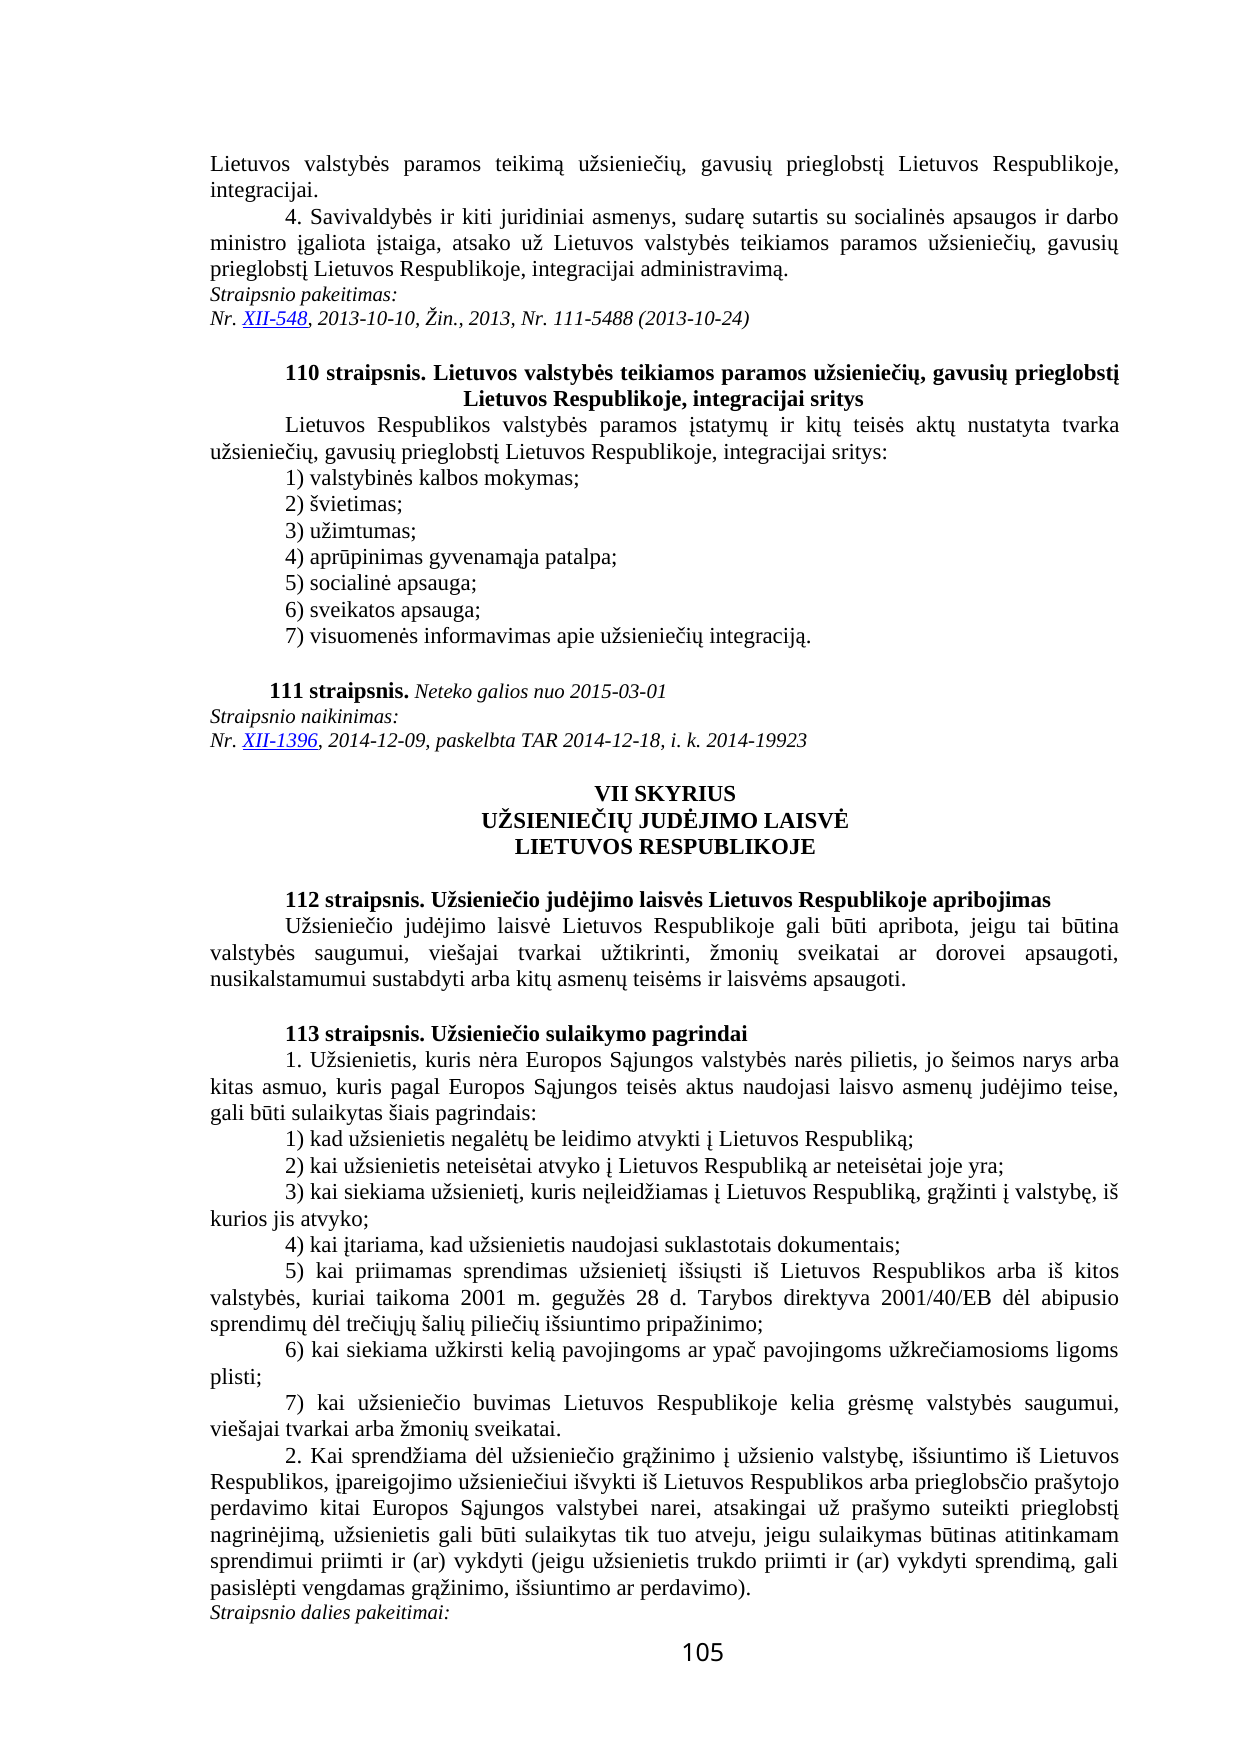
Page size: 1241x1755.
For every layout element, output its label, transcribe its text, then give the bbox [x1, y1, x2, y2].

text 6) sveikatos apsauga; [210, 596, 1120, 622]
text 7) kai užsieniečio buvimas Lietuvos Respublikoje kelia grėsmę valstybės saugumui, viešajai tvarkai arba žmonių sveikatai. [210, 1389, 1120, 1442]
text LIETUVOS RESPUBLIKOJE [210, 833, 1120, 859]
text 5) socialinė apsauga; [210, 569, 1120, 596]
text 2) kai užsienietis neteisėtai atvyko į Lietuvos Respubliką ar neteisėtai joje yra; [210, 1152, 1120, 1178]
text Straipsnio naikinimas: [210, 704, 1120, 728]
text 1) valstybinės kalbos mokymas; [210, 464, 1120, 490]
text 6) kai siekiama užkirsti kelią pavojingoms ar ypač pavojingoms užkrečiamosioms ligoms plisti; [210, 1336, 1120, 1389]
text 4) kai įtariama, kad užsienietis naudojasi suklastotais dokumentais; [210, 1231, 1120, 1257]
text 2) švietimas; [210, 490, 1120, 517]
text UŽSIENIEČIŲ JUDĖJIMO LAISVĖ [210, 807, 1120, 833]
text 110 straipsnis. Lietuvos valstybės teikiamos paramos užsieniečių, gavusių prieglobstį Lietuvos Respublikoje, integracijai sritys [285, 359, 1120, 411]
text Straipsnio pakeitimas: [210, 282, 1120, 306]
text 5) kai priimamas sprendimas užsienietį išsiųsti iš Lietuvos Respublikos arba iš kitos valstybės, kuriai taikoma 2001 m. gegužės 28 d. Tarybos direktyva 2001/40/EB dėl abipusio sprendimų dėl trečiųjų šalių piliečių išsiuntimo pripažinimo; [210, 1257, 1120, 1336]
text Lietuvos Respublikos valstybės paramos įstatymų ir kitų teisės aktų nustatyta tvarka užsieniečių, gavusių prieglobstį Lietuvos Respublikoje, integracijai sritys: [210, 411, 1120, 464]
text 2. Kai sprendžiama dėl užsieniečio grąžinimo į užsienio valstybę, išsiuntimo iš Lietuvos Respublikos, įpareigojimo užsieniečiui išvykti iš Lietuvos Respublikos arba prieglobsčio prašytojo perdavimo kitai Europos Sąjungos valstybei narei, atsakingai už prašymo suteikti prieglobstį nagrinėjimą, užsienietis gali būti sulaikytas tik tuo atveju, jeigu sulaikymas būtinas atitinkamam sprendimui priimti ir (ar) vykdyti (jeigu užsienietis trukdo priimti ir (ar) vykdyti sprendimą, gali pasislėpti vengdamas grąžinimo, išsiuntimo ar perdavimo). [210, 1442, 1120, 1600]
text 111 straipsnis. Neteko galios nuo 2015-03-01 [210, 677, 1120, 704]
text 4. Savivaldybės ir kiti juridiniai asmenys, sudarę sutartis su socialinės apsaugos ir darbo ministro įgaliota įstaiga, atsako už Lietuvos valstybės teikiamos paramos užsieniečių, gavusių prieglobstį Lietuvos Respublikoje, integracijai administravimą. [210, 203, 1120, 282]
text 3) kai siekiama užsienietį, kuris neįleidžiamas į Lietuvos Respubliką, grąžinti į valstybę, iš kurios jis atvyko; [210, 1178, 1120, 1231]
text 112 straipsnis. Užsieniečio judėjimo laisvės Lietuvos Respublikoje apribojimas [285, 886, 1120, 912]
text 4) aprūpinimas gyvenamąja patalpa; [210, 543, 1120, 569]
text Lietuvos valstybės paramos teikimą užsieniečių, gavusių prieglobstį Lietuvos Respublikoje, integracijai. [210, 150, 1120, 203]
text 1. Užsienietis, kuris nėra Europos Sąjungos valstybės narės pilietis, jo šeimos narys arba kitas asmuo, kuris pagal Europos Sąjungos teisės aktus naudojasi laisvo asmenų judėjimo teise, gali būti sulaikytas šiais pagrindais: [210, 1046, 1120, 1126]
text 3) užimtumas; [210, 517, 1120, 543]
text Straipsnio dalies pakeitimai: [210, 1600, 1120, 1624]
text Nr. XII-548, 2013-10-10, Žin., 2013, Nr. 111-5488 (2013-10-24) [210, 306, 1120, 330]
text VII SKYRIUS [210, 781, 1120, 807]
text 113 straipsnis. Užsieniečio sulaikymo pagrindai [210, 1020, 1120, 1046]
text 7) visuomenės informavimas apie užsieniečių integraciją. [210, 622, 1120, 648]
text Nr. XII-1396, 2014-12-09, paskelbta TAR 2014-12-18, i. k. 2014-19923 [210, 728, 1120, 752]
text 1) kad užsienietis negalėtų be leidimo atvykti į Lietuvos Respubliką; [210, 1126, 1120, 1152]
text Užsieniečio judėjimo laisvė Lietuvos Respublikoje gali būti apribota, jeigu tai būtina valstybės saugumui, viešajai tvarkai užtikrinti, žmonių sveikatai ar dorovei apsaugoti, nusikalstamumui sustabdyti arba kitų asmenų teisėms ir laisvėms apsaugoti. [210, 912, 1120, 991]
